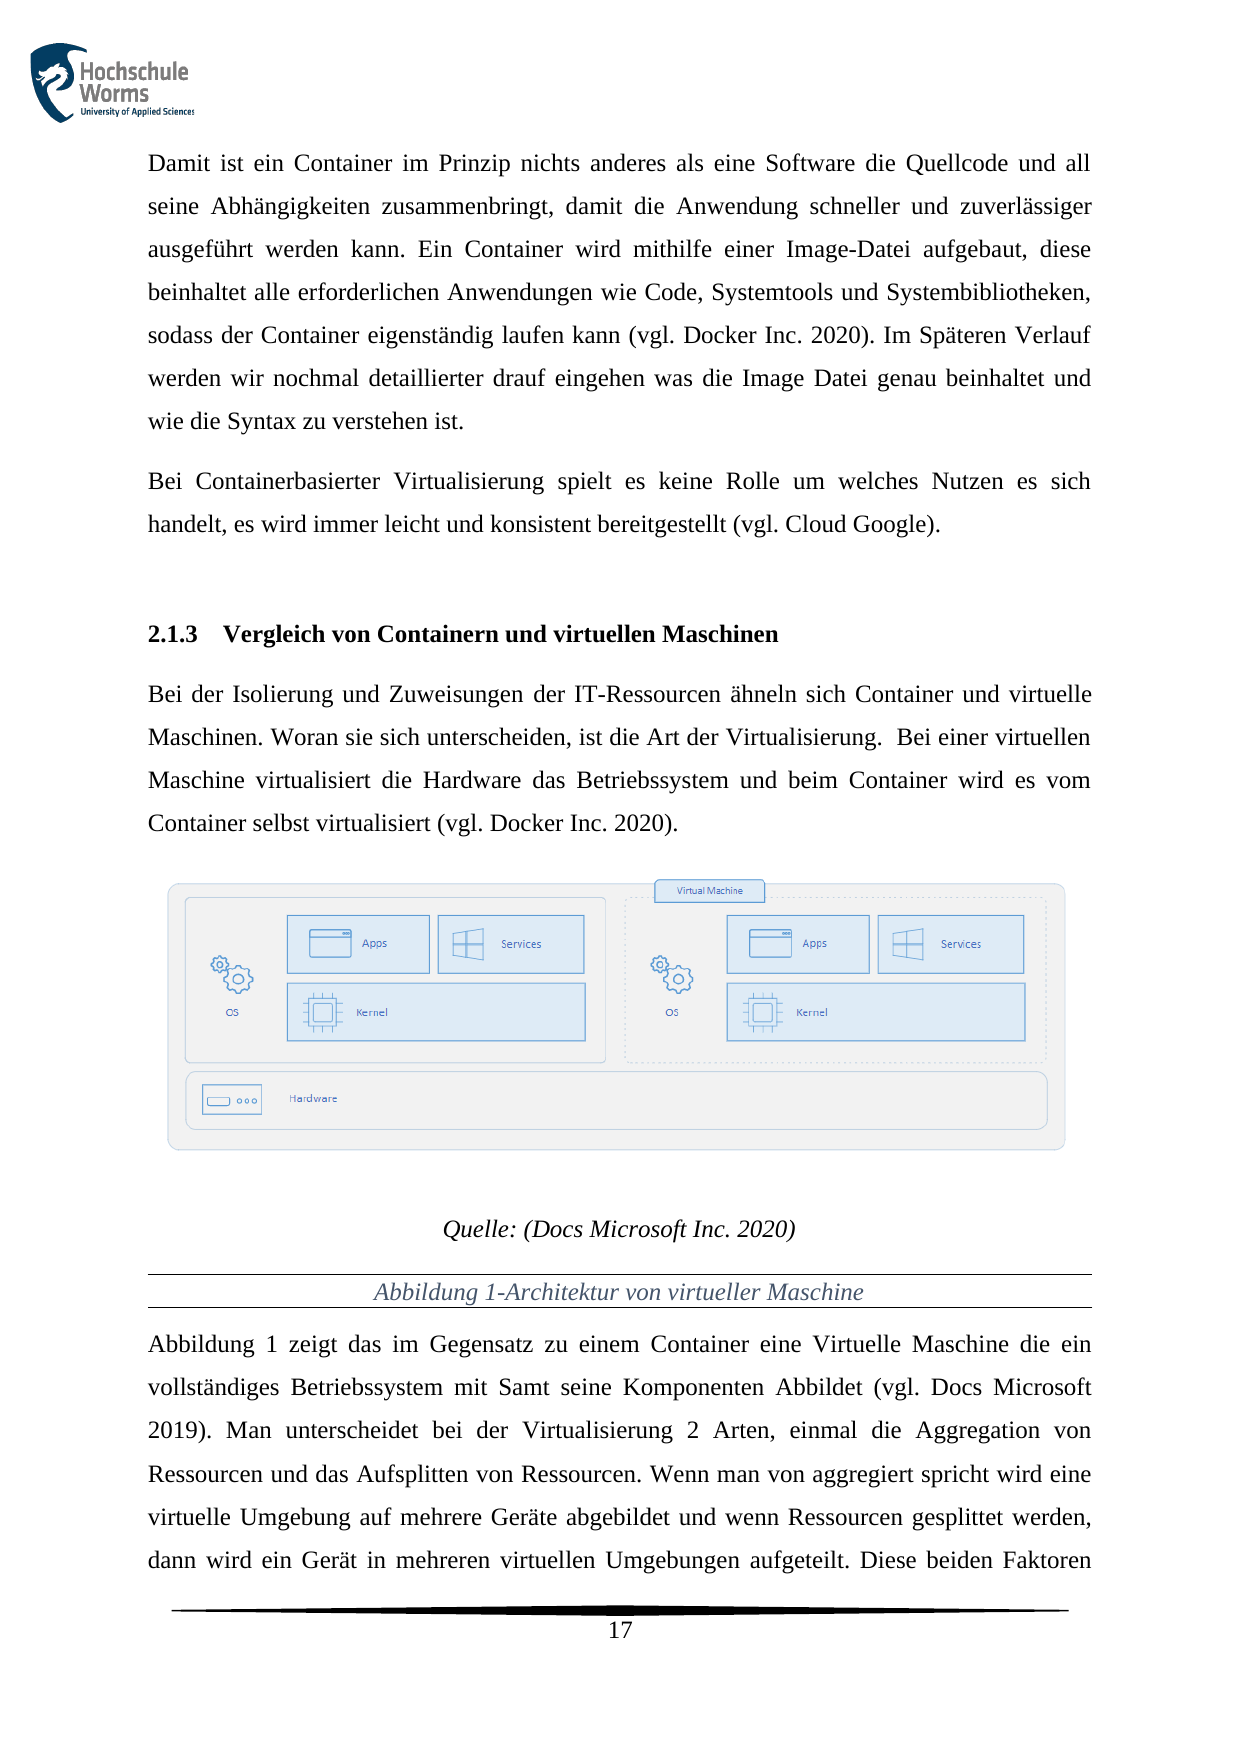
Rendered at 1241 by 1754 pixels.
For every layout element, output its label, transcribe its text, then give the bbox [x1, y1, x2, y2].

text Bei der Isolierung und Zuweisungen der IT-Ressourcen ähneln sich Container und virtuelle Maschinen. Woran sie sich unterscheiden, ist die Art der Virtualisierung. Bei einer virtuellen Maschine virtualisiert die Hardware das Betriebssystem und beim Container wird es vom Container selbst virtualisiert (vgl. Docker Inc. 2020). [148, 679, 1092, 837]
subtitle Vergleich von Containern und virtuellen Maschinen [148, 619, 1092, 648]
text Abbildung 1 zeigt das im Gegensatz zu einem Container eine Virtuelle Maschine die ein vollständiges Betriebssystem mit Samt seine Komponenten Abbildet (vgl. Docs Microsoft 2019). Man unterscheidet bei der Virtualisierung 2 Arten, einmal die Aggregation von Ressourcen und das Aufsplitten von Ressourcen. Wenn man von aggregiert spricht wird eine virtuelle Umgebung auf mehrere Geräte abgebildet und wenn Ressourcen gesplittet werden, dann wird ein Gerät in mehreren virtuellen Umgebungen aufgeteilt. Diese beiden Faktoren [148, 1329, 1092, 1574]
text Quelle: (Docs Microsoft Inc. 2020) [148, 1214, 1092, 1242]
text Damit ist ein Container im Prinzip nichts anderes als eine Software die Quellcode und all seine Abhängigkeiten zusammenbringt, damit die Anwendung schneller und zuverlässiger ausgeführt werden kann. Ein Container wird mithilfe einer Image-Datei aufgebaut, diese beinhaltet alle erforderlichen Anwendungen wie Code, Systemtools und Systembibliotheken, sodass der Container eigenständig laufen kann (vgl. Docker Inc. 2020). Im Späteren Verlauf werden wir nochmal detaillierter drauf eingehen was die Image Datei genau beinhaltet und wie die Syntax zu verstehen ist. [148, 148, 1092, 435]
text Bei Containerbasierter Virtualisierung spielt es keine Rolle um welches Nutzen es sich handelt, es wird immer leicht und konsistent bereitgestellt (vgl. Cloud Google). [148, 466, 1092, 538]
text Abbildung 1-Architektur von virtueller Maschine [148, 1275, 1092, 1307]
